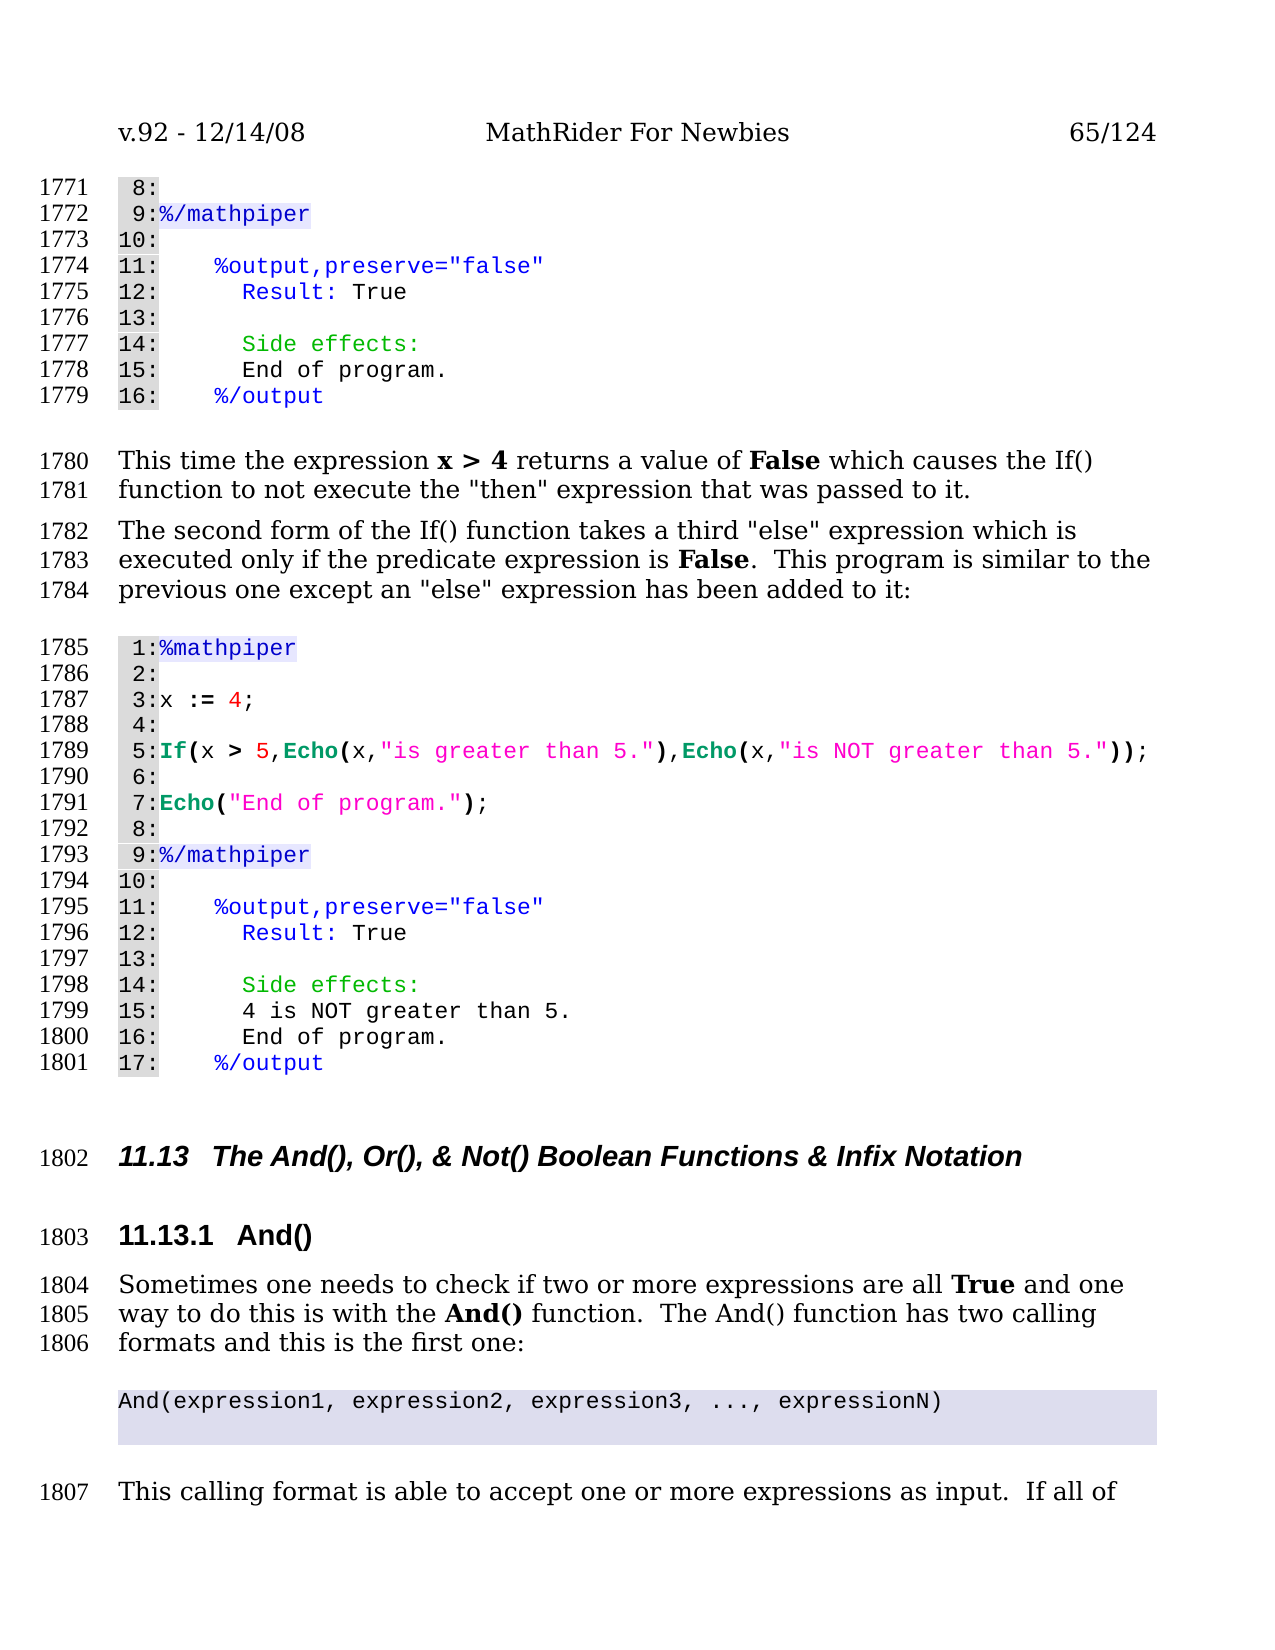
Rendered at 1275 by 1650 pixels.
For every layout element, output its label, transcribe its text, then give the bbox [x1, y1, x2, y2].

text 8: [118, 818, 1157, 843]
text 13: [118, 947, 1157, 973]
text 15: 4 is NOT greater than 5. [118, 999, 1157, 1025]
text 16: End of program. [118, 1025, 1157, 1051]
text 6: [118, 766, 1157, 792]
text 7:Echo("End of program."); [118, 792, 1157, 818]
text 1:%mathpiper [118, 636, 1157, 662]
text 15: End of program. [118, 358, 1157, 384]
text 4: [118, 714, 1157, 740]
text 14: Side effects: [118, 332, 1157, 358]
text 17: %/output [118, 1051, 1157, 1077]
text 2: [118, 662, 1157, 688]
table_header And(expression1, expression2, expression3, ..., expressionN) [118, 1390, 1157, 1445]
text This time the expression x > 4 returns a value of False which causes the If() function to not execute the "then" expression that was passed to it. [118, 446, 1157, 504]
text 11: %output,preserve="false" [118, 895, 1157, 921]
text 13: [118, 306, 1157, 332]
text This calling format is able to accept one or more expressions as input. If all of [118, 1477, 1157, 1506]
subtitle The And(), Or(), & Not() Boolean Functions & Infix Notation [118, 1139, 1157, 1173]
text 11: %output,preserve="false" [118, 254, 1157, 281]
text 8: [118, 177, 1157, 203]
text 16: %/output [118, 384, 1157, 410]
text 14: Side effects: [118, 973, 1157, 999]
text 10: [118, 229, 1157, 254]
text Sometimes one needs to check if two or more expressions are all True and one way to do this is with the And() function. The And() function has two calling formats and this is the first one: [118, 1269, 1157, 1357]
text 3:x := 4; [118, 688, 1157, 714]
text 10: [118, 869, 1157, 895]
text The second form of the If() function takes a third "else" expression which is executed only if the predicate expression is False. This program is similar to the previous one except an "else" expression has been added to it: [118, 516, 1157, 604]
subtitle And() [118, 1218, 1157, 1252]
text 9:%/mathpiper [118, 843, 1157, 869]
text 12: Result: True [118, 281, 1157, 306]
text 9:%/mathpiper [118, 203, 1157, 229]
text 12: Result: True [118, 921, 1157, 947]
text 5:If(x > 5,Echo(x,"is greater than 5."),Echo(x,"is NOT greater than 5.")); [118, 740, 1157, 766]
